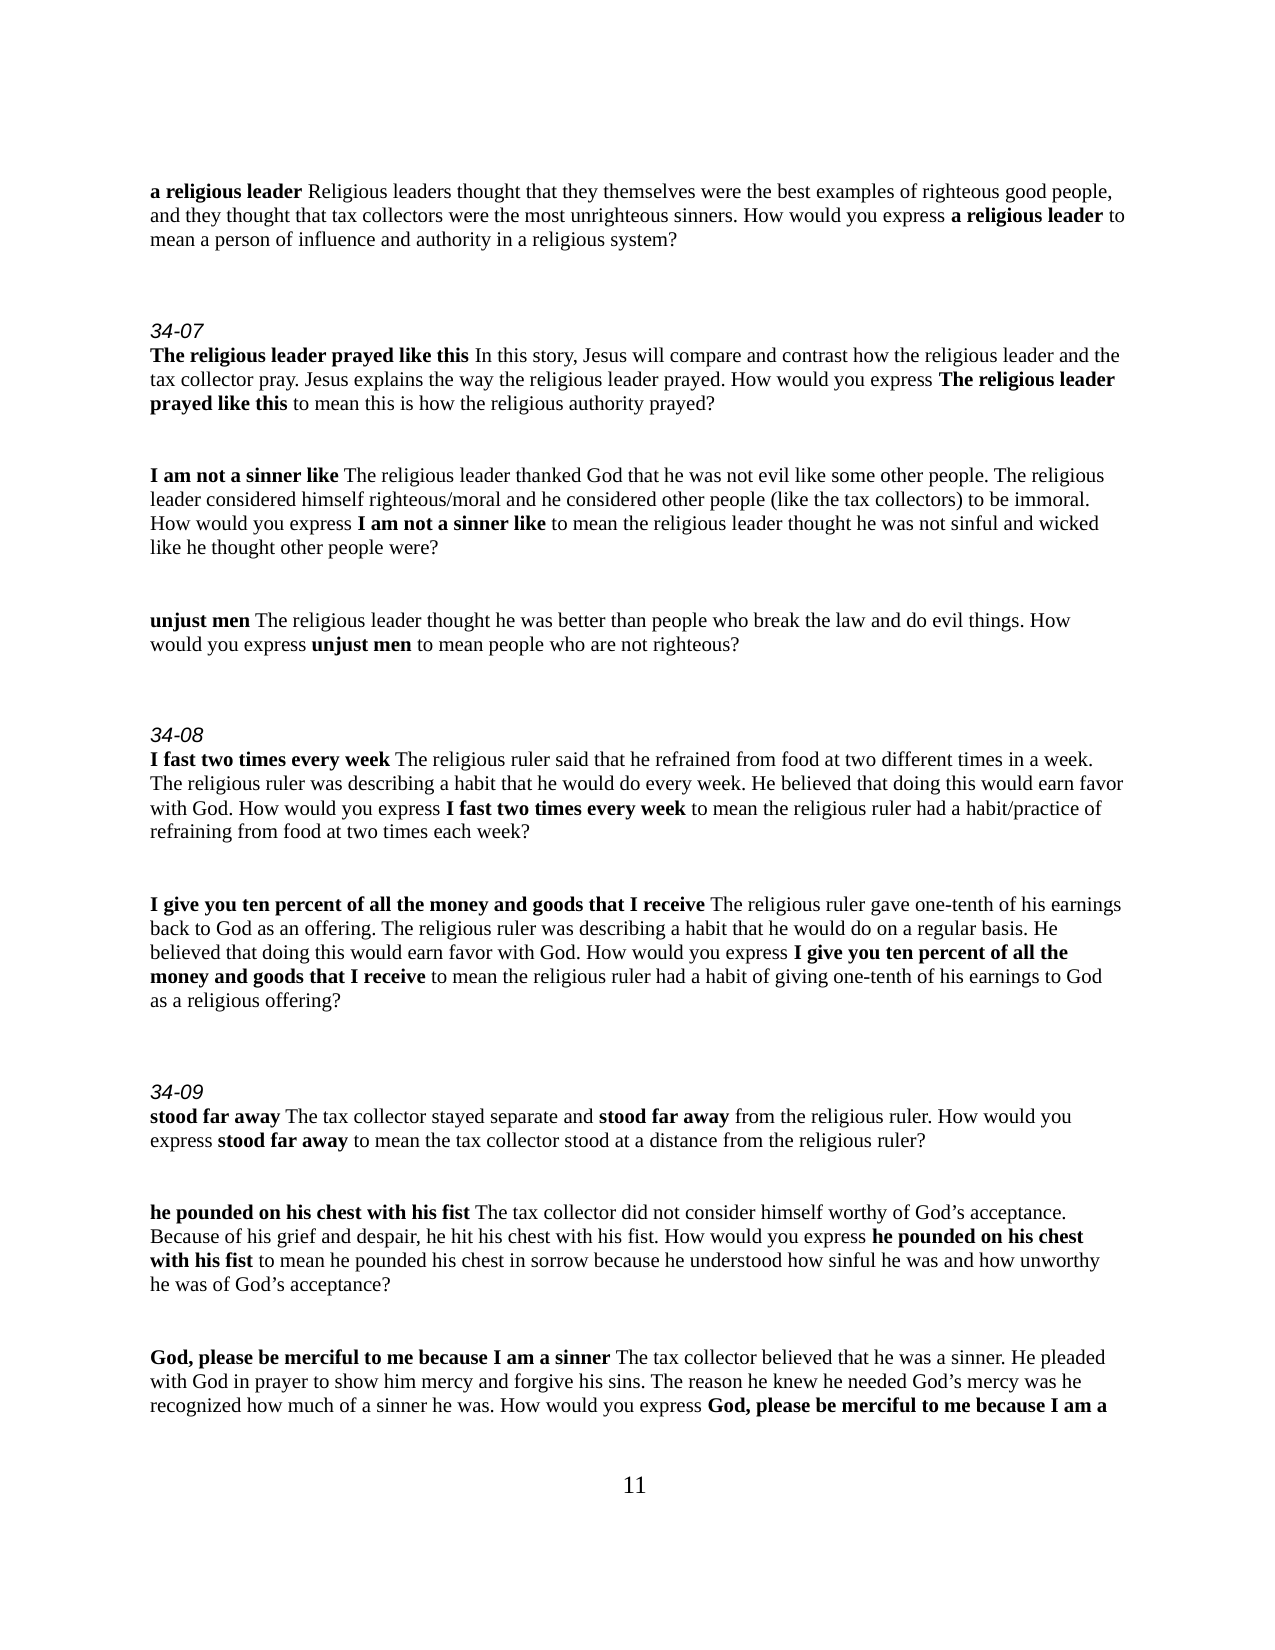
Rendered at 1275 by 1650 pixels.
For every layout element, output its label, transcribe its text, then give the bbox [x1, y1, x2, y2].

text a religious leader Religious leaders thought that they themselves were the best examples of righteous good people, and they thought that tax collectors were the most unrighteous sinners. How would you express a religious leader to mean a person of influence and authority in a religious system? [150, 179, 1125, 251]
text The religious leader prayed like this In this story, Jesus will compare and contrast how the religious leader and the tax collector pray. Jesus explains the way the religious leader prayed. How would you express The religious leader prayed like this to mean this is how the religious authority prayed? [150, 343, 1125, 415]
text God, please be merciful to me because I am a sinner The tax collector believed that he was a sinner. He pleaded with God in prayer to show him mercy and forgive his sins. The reason he knew he needed God’s mercy was he recognized how much of a sinner he was. How would you express God, please be merciful to me because I am a [150, 1344, 1125, 1417]
text I am not a sinner like The religious leader thanked God that he was not evil like some other people. The religious leader considered himself righteous/moral and he considered other people (like the tax collectors) to be immoral. How would you express I am not a sinner like to mean the religious leader thought he was not sinful and wicked like he thought other people were? [150, 463, 1125, 559]
text stood far away The tax collector stayed separate and stood far away from the religious ruler. How would you express stood far away to mean the tax collector stood at a distance from the religious ruler? [150, 1104, 1125, 1152]
subtitle 34-07 [150, 319, 1125, 343]
subtitle 34-09 [150, 1080, 1125, 1104]
text I give you ten percent of all the money and goods that I receive The religious ruler gave one-tenth of his earnings back to God as an offering. The religious ruler was describing a habit that he would do on a regular basis. He believed that doing this would earn favor with God. How would you express I give you ten percent of all the money and goods that I receive to mean the religious ruler had a habit of giving one-tenth of his earnings to God as a religious offering? [150, 892, 1125, 1012]
text he pounded on his chest with his fist The tax collector did not consider himself worthy of God’s acceptance. Because of his grief and despair, he hit his chest with his fist. How would you express he pounded on his chest with his fist to mean he pounded his chest in sorrow because he understood how sinful he was and how unworthy he was of God’s acceptance? [150, 1200, 1125, 1296]
text unjust men The religious leader thought he was better than people who break the law and do evil things. How would you express unjust men to mean people who are not righteous? [150, 607, 1125, 656]
text I fast two times every week The religious ruler said that he refrained from food at two different times in a week. The religious ruler was describing a habit that he would do every week. He believed that doing this would earn favor with God. How would you express I fast two times every week to mean the religious ruler had a habit/practice of refraining from food at two times each week? [150, 747, 1125, 843]
subtitle 34-08 [150, 723, 1125, 747]
